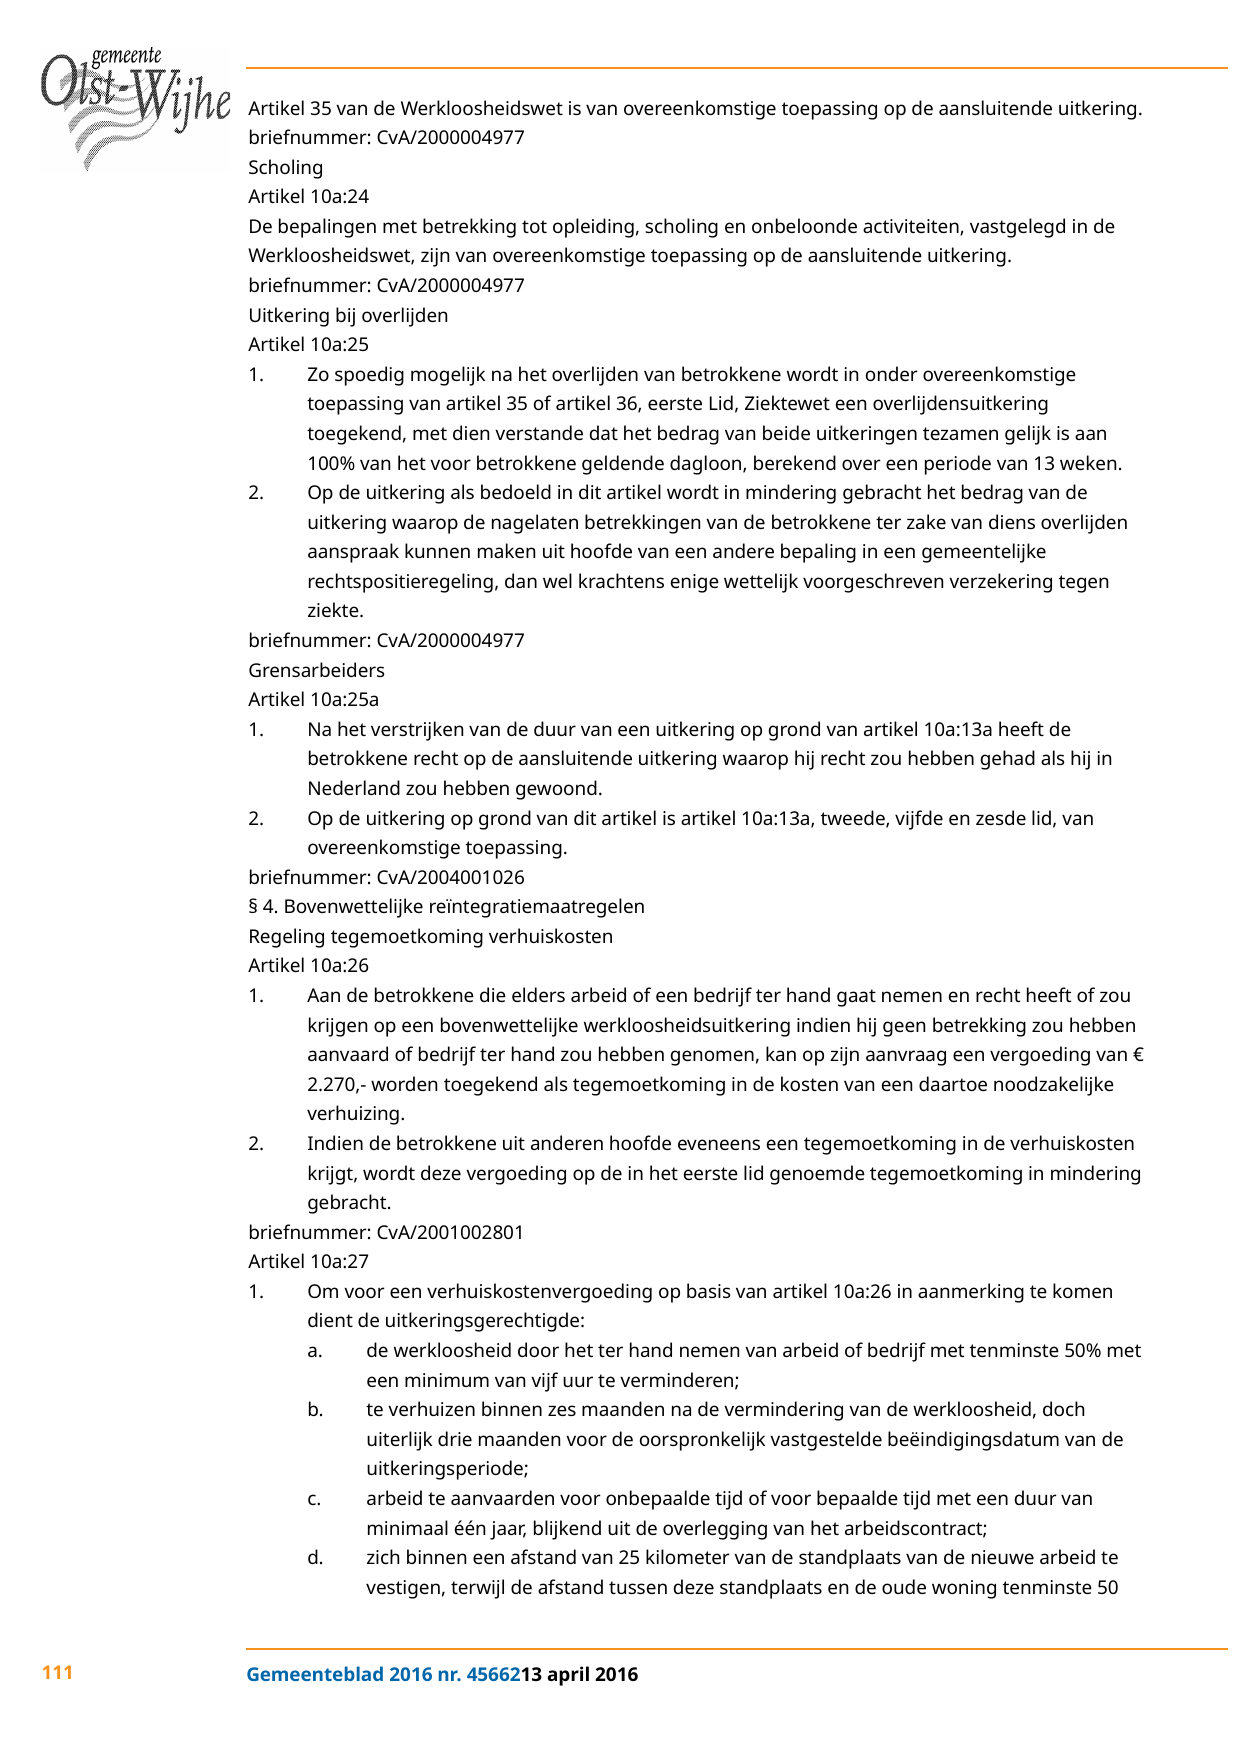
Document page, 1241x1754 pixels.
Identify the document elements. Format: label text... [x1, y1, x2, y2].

text Scholing [248, 154, 1152, 180]
list Aan de betrokkene die elders arbeid of een bedrijf ter hand gaat nemen en recht heeft of zou krijgen op een bovenwettelijke werkloosheidsuitkering indien hij geen betrekking zou hebben aanvaard of bedrijf ter hand zou hebben genomen, kan op zijn aanvraag een vergoeding van € 2.270,- worden toegekend als tegemoetkoming in de kosten van een daartoe noodzakelijke verhuizing. [248, 982, 1152, 1126]
list Op de uitkering op grond van dit artikel is artikel 10a:13a, tweede, vijfde en zesde lid, van overeenkomstige toepassing. [248, 805, 1152, 860]
text briefnummer: CvA/2004001026 [248, 864, 1152, 890]
list Indien de betrokkene uit anderen hoofde eveneens een tegemoetkoming in de verhuiskosten krijgt, wordt deze vergoeding op de in het eerste lid genoemde tegemoetkoming in mindering gebracht. [248, 1130, 1152, 1215]
list de werkloosheid door het ter hand nemen van arbeid of bedrijf met tenminste 50% met een minimum van vijf uur te verminderen; [307, 1337, 1152, 1393]
text Grensarbeiders [248, 657, 1152, 683]
text Uitkering bij overlijden [248, 302, 1152, 328]
text Artikel 10a:24 [248, 183, 1152, 209]
list Om voor een verhuiskostenvergoeding op basis van artikel 10a:26 in aanmerking te komen dient de uitkeringsgerechtigde: [248, 1278, 1152, 1333]
text briefnummer: CvA/2000004977 [248, 627, 1152, 653]
text Artikel 10a:25 [248, 331, 1152, 357]
text briefnummer: CvA/2000004977 [248, 124, 1152, 150]
text Artikel 10a:26 [248, 953, 1152, 978]
text § 4. Bovenwettelijke reïntegratiemaatregelen [248, 893, 1152, 919]
text briefnummer: CvA/2001002801 [248, 1219, 1152, 1245]
text briefnummer: CvA/2000004977 [248, 272, 1152, 298]
list Op de uitkering als bedoeld in dit artikel wordt in mindering gebracht het bedrag van de uitkering waarop de nagelaten betrekkingen van de betrokkene ter zake van diens overlijden aanspraak kunnen maken uit hoofde van een andere bepaling in een gemeentelijke rechtspositieregeling, dan wel krachtens enige wettelijk voorgeschreven verzekering tegen ziekte. [248, 479, 1152, 623]
picture [41, 47, 231, 172]
text Artikel 10a:25a [248, 686, 1152, 712]
list arbeid te aanvaarden voor onbepaalde tijd of voor bepaalde tijd met een duur van minimaal één jaar, blijkend uit de overlegging van het arbeidscontract; [307, 1485, 1152, 1541]
text Artikel 35 van de Werkloosheidswet is van overeenkomstige toepassing op de aansluitende uitkering. [248, 95, 1152, 121]
list zich binnen een afstand van 25 kilometer van de standplaats van de nieuwe arbeid te vestigen, terwijl de afstand tussen deze standplaats en de oude woning tenminste 50 [307, 1544, 1152, 1600]
text De bepalingen met betrekking tot opleiding, scholing en onbeloonde activiteiten, vastgelegd in de Werkloosheidswet, zijn van overeenkomstige toepassing op de aansluitende uitkering. [248, 213, 1152, 268]
text Regeling tegemoetkoming verhuiskosten [248, 923, 1152, 949]
text Artikel 10a:27 [248, 1248, 1152, 1274]
list Na het verstrijken van de duur van een uitkering op grond van artikel 10a:13a heeft de betrokkene recht op de aansluitende uitkering waarop hij recht zou hebben gehad als hij in Nederland zou hebben gewoond. [248, 716, 1152, 801]
list te verhuizen binnen zes maanden na de vermindering van de werkloosheid, doch uiterlijk drie maanden voor de oorspronkelijk vastgestelde beëindigingsdatum van de uitkeringsperiode; [307, 1396, 1152, 1481]
list Zo spoedig mogelijk na het overlijden van betrokkene wordt in onder overeenkomstige toepassing van artikel 35 of artikel 36, eerste Lid, Ziektewet een overlijdensuitkering toegekend, met dien verstande dat het bedrag van beide uitkeringen tezamen gelijk is aan 100% van het voor betrokkene geldende dagloon, berekend over een periode van 13 weken. [248, 361, 1152, 476]
